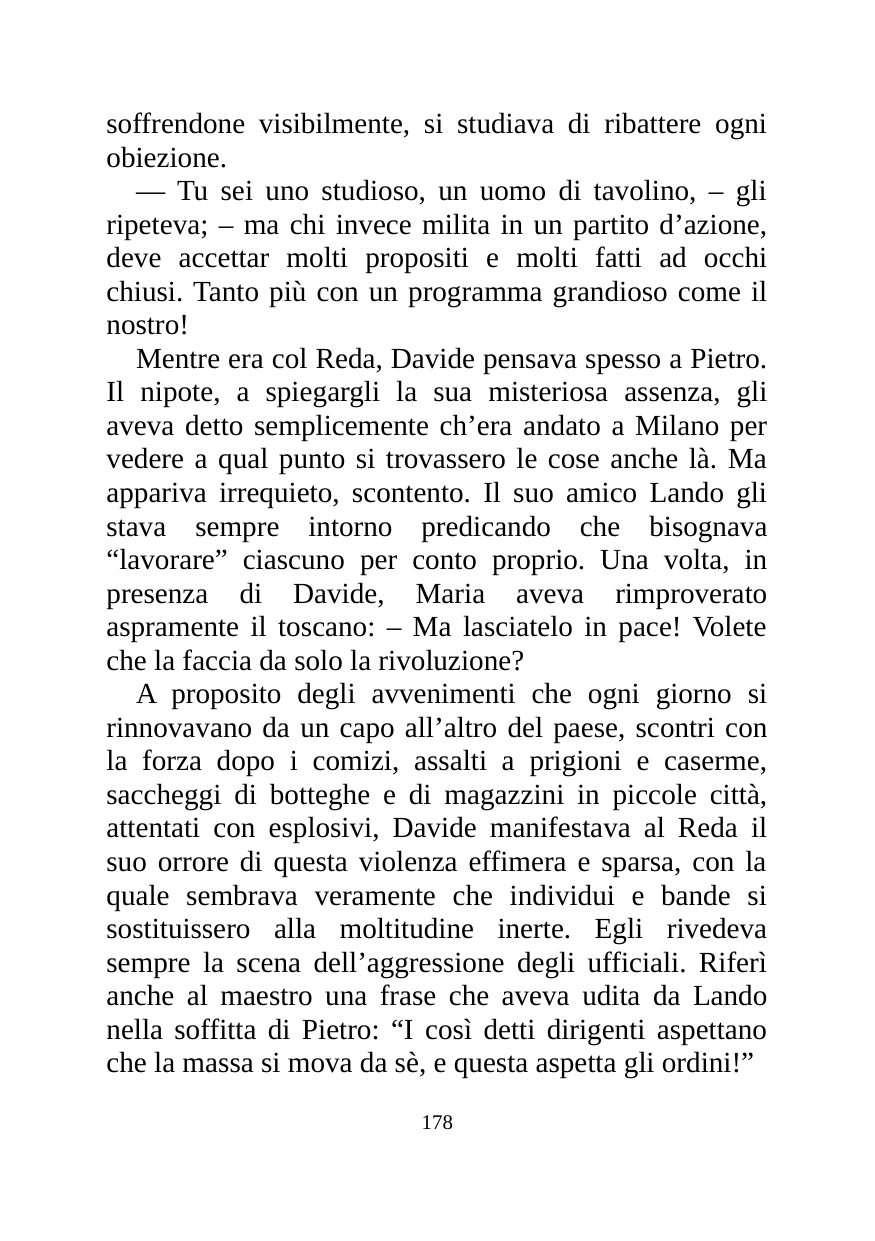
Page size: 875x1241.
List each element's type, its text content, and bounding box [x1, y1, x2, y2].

text soffrendone visibilmente, si studiava di ribattere ogni obiezione. [106, 106, 768, 173]
text Mentre era col Reda, Davide pensava spesso a Pietro. Il nipote, a spiegargli la sua misteriosa assenza, gli aveva detto semplicemente ch’era andato a Milano per vedere a qual punto si trovassero le cose anche là. Ma appariva irrequieto, scontento. Il suo amico Lando gli stava sempre intorno predicando che bisognava “lavorare” ciascuno per conto proprio. Una volta, in presenza di Davide, Maria aveva rimproverato aspramente il toscano: – Ma lasciatelo in pace! Volete che la faccia da solo la rivoluzione? [106, 341, 768, 676]
text A proposito degli avvenimenti che ogni giorno si rinnovavano da un capo all’altro del paese, scontri con la forza dopo i comizi, assalti a prigioni e caserme, saccheggi di botteghe e di magazzini in piccole città, attentati con esplosivi, Davide manifestava al Reda il suo orrore di questa violenza effimera e sparsa, con la quale sembrava veramente che individui e bande si sostituissero alla moltitudine inerte. Egli rivedeva sempre la scena dell’aggressione degli ufficiali. Riferì anche al maestro una frase che aveva udita da Lando nella soffitta di Pietro: “I così detti dirigenti aspettano che la massa si mova da sè, e questa aspetta gli ordini!” [106, 676, 768, 1079]
text — Tu sei uno studioso, un uomo di tavolino, – gli ripeteva; – ma chi invece milita in un partito d’azione, deve accettar molti propositi e molti fatti ad occhi chiusi. Tanto più con un programma grandioso come il nostro! [106, 173, 768, 341]
